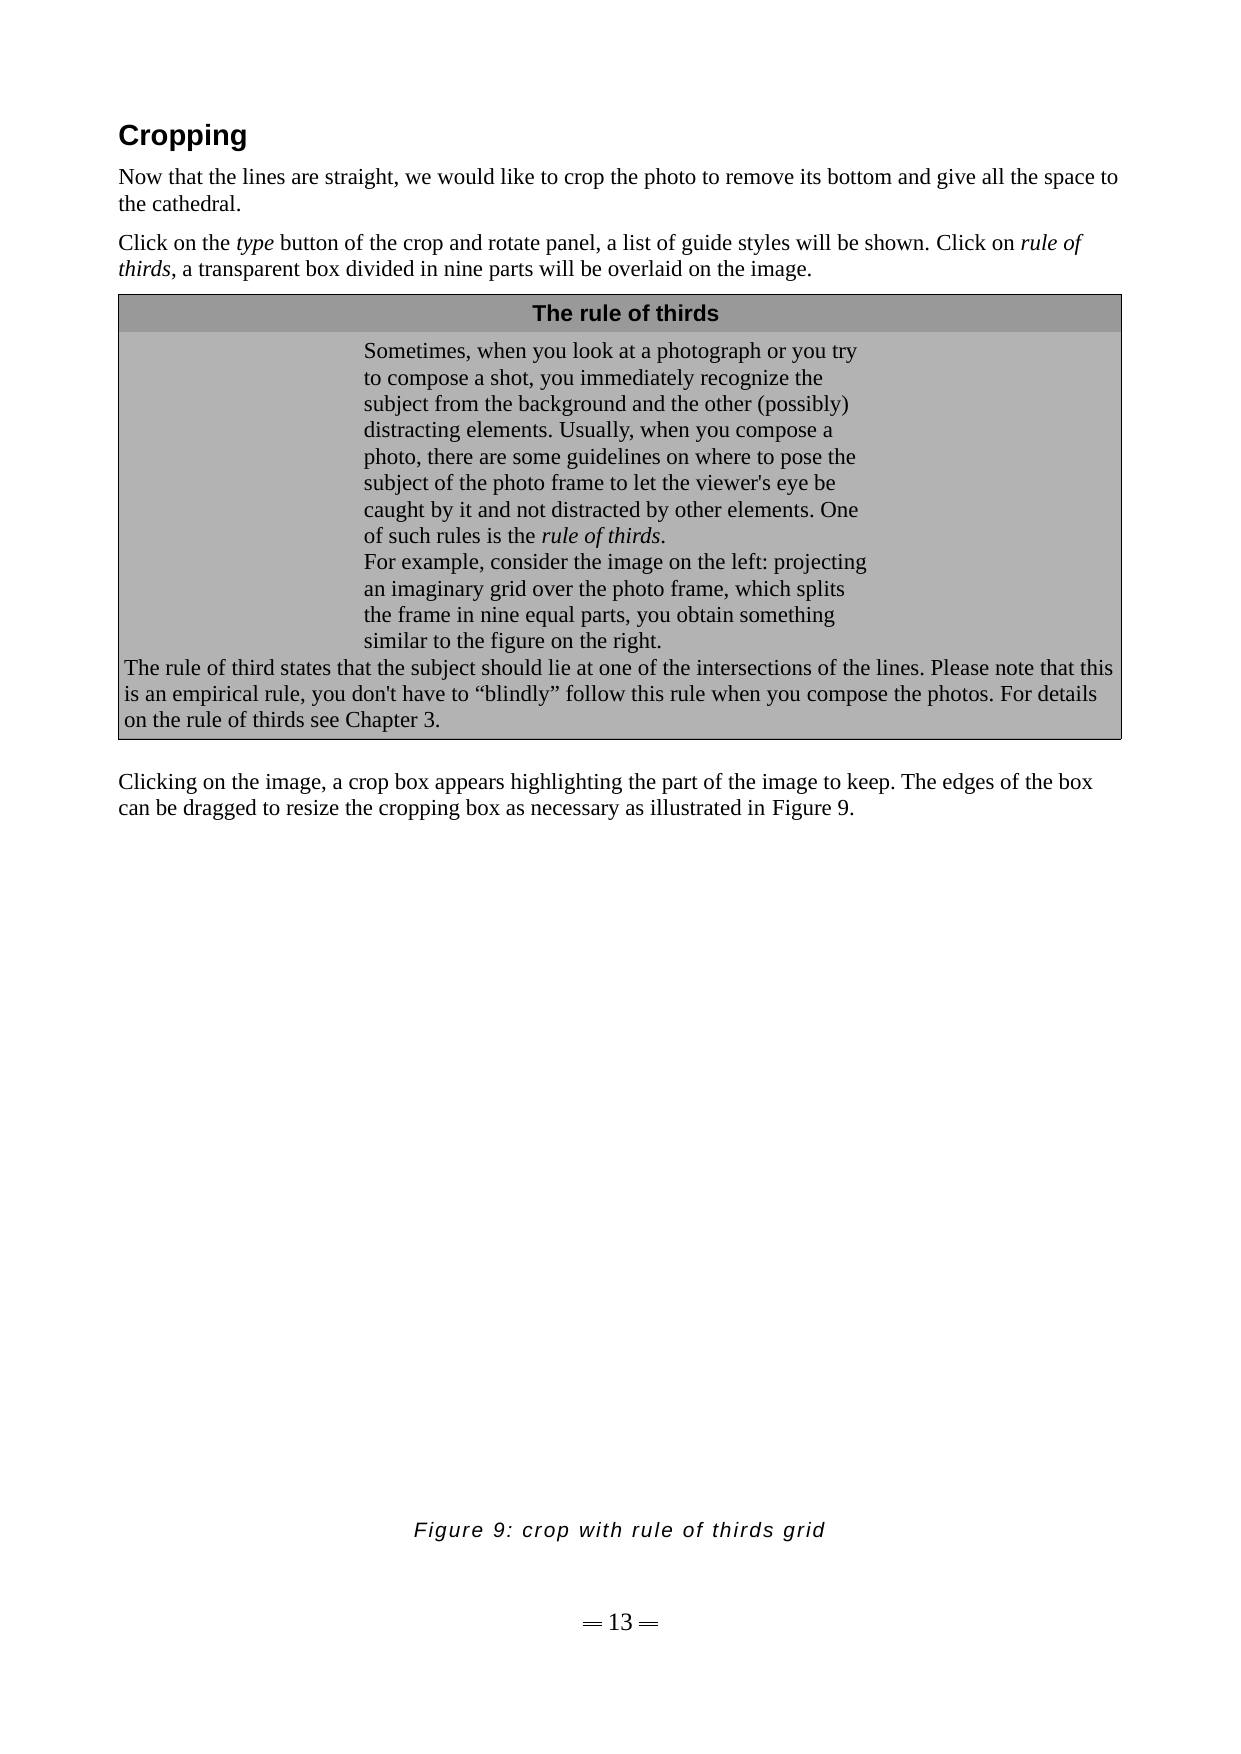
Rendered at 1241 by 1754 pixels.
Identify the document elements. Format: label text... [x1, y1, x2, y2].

table_cell Sometimes, when you look at a photograph or you try to compose a shot, you immediately recognize the subject from the background and the other (possibly) distracting elements. Usually, when you compose a photo, there are some guidelines on where to pose the subject of the photo frame to let the viewer's eye be caught by it and not distracted by other elements. One of such rules is the rule of thirds. For example, consider the image on the left: projecting an imaginary grid over the photo frame, which splits the frame in nine equal parts, you obtain something similar to the figure on the right. The rule of third states that the subject should lie at one of the intersections of the lines. Please note that this is an empirical rule, you don't have to “blindly” follow this rule when you compose the photos. For details on the rule of thirds see Chapter 3. [119, 332, 1121, 738]
text [358, 833, 882, 845]
subtitle Cropping [118, 118, 1122, 152]
table_header The rule of thirds [119, 295, 1121, 332]
text Now that the lines are straight, we would like to crop the photo to remove its bottom and give all the space to the cathedral. [118, 163, 1122, 216]
text Figure 9: crop with rule of thirds grid [358, 845, 882, 1541]
text Click on the type button of the crop and rotate panel, a list of guide styles will be shown. Click on rule of thirds, a transparent box divided in nine parts will be overlaid on the image. [118, 229, 1122, 281]
text Clicking on the image, a crop box appears highlighting the part of the image to keep. The edges of the box can be dragged to resize the cropping box as necessary as illustrated in Figure 9. [118, 768, 1122, 821]
